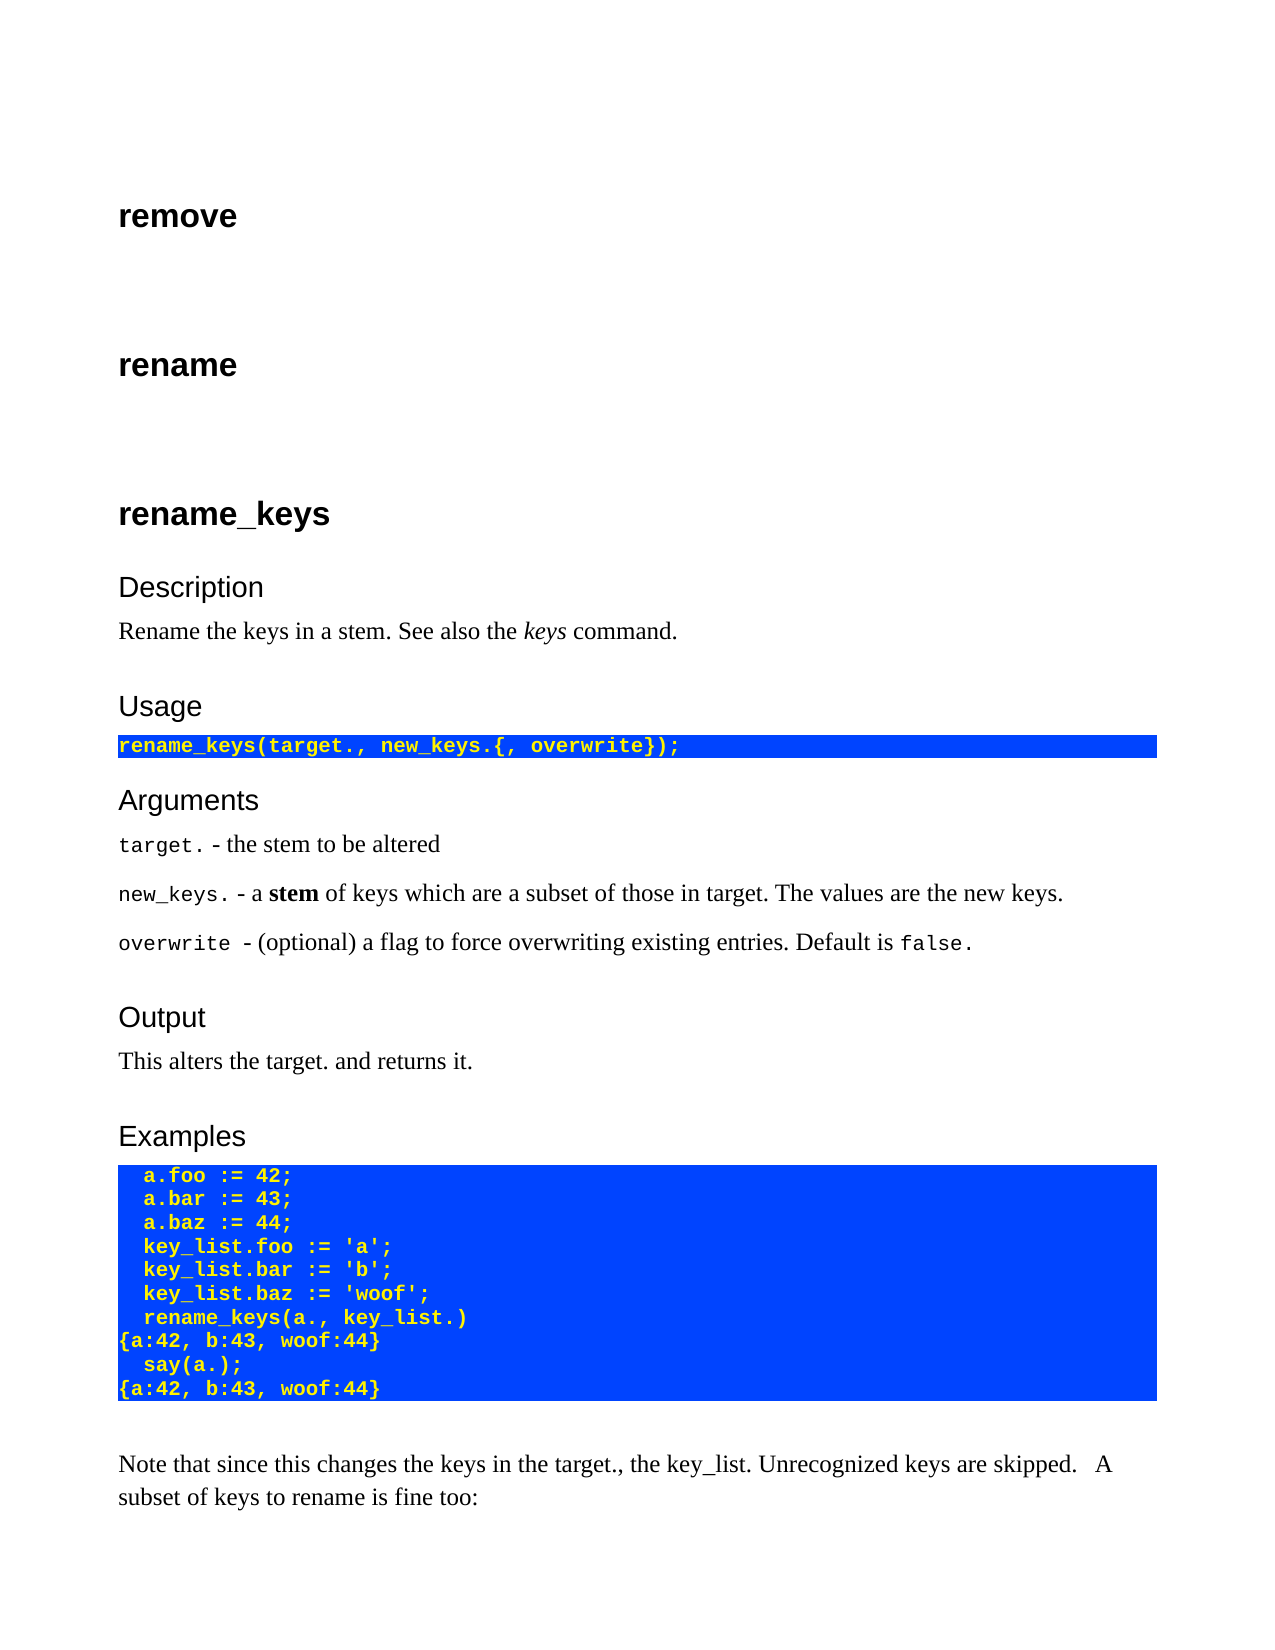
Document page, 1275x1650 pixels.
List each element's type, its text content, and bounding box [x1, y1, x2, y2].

text {a:42, b:43, woof:44} [118, 1330, 1157, 1354]
subtitle Arguments [118, 783, 1157, 817]
text key_list.foo := 'a'; [118, 1236, 1157, 1259]
subtitle Output [118, 1000, 1157, 1034]
subtitle Description [118, 570, 1157, 604]
subtitle rename [118, 267, 1157, 383]
text {a:42, b:43, woof:44} [118, 1378, 1157, 1401]
text key_list.bar := 'b'; [118, 1259, 1157, 1283]
subtitle rename_keys [118, 417, 1157, 533]
text new_keys. - a stem of keys which are a subset of those in target. The values are the new keys. [118, 878, 1157, 908]
subtitle Usage [118, 689, 1157, 722]
text target. - the stem to be altered [118, 829, 1157, 859]
subtitle remove [118, 118, 1157, 234]
text rename_keys(target., new_keys.{, overwrite}); [118, 735, 1157, 758]
text Rename the keys in a stem. See also the keys command. [118, 616, 1157, 645]
text a.bar := 43; [118, 1188, 1157, 1212]
text overwrite - (optional) a flag to force overwriting existing entries. Default is false. [118, 927, 1157, 956]
text say(a.); [118, 1354, 1157, 1378]
subtitle Examples [118, 1119, 1157, 1152]
text a.baz := 44; [118, 1212, 1157, 1236]
text key_list.baz := 'woof'; [118, 1283, 1157, 1307]
text rename_keys(a., key_list.) [118, 1307, 1157, 1330]
text Note that since this changes the keys in the target., the key_list. Unrecognized keys are skipped. A subset of keys to rename is fine too: [118, 1449, 1157, 1511]
text a.foo := 42; [118, 1165, 1157, 1188]
text This alters the target. and returns it. [118, 1046, 1157, 1075]
